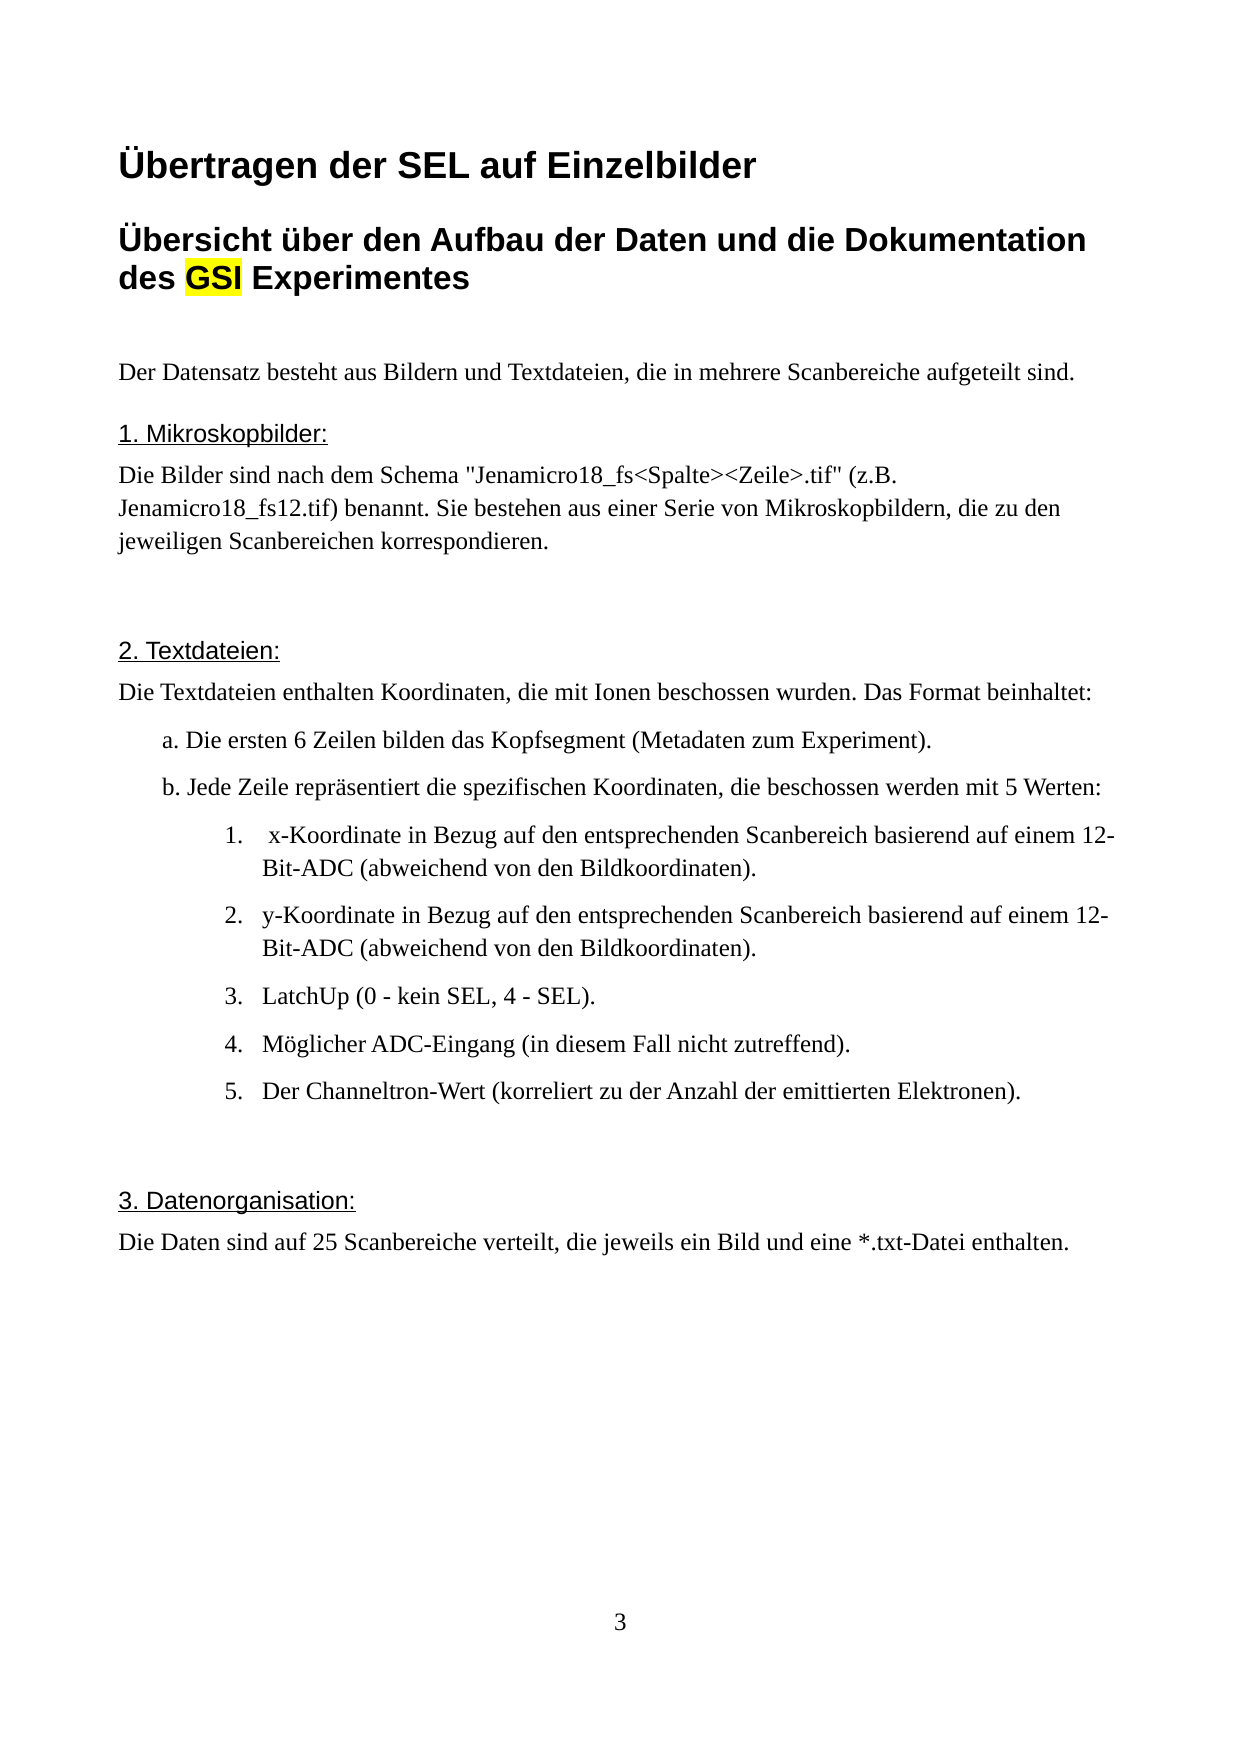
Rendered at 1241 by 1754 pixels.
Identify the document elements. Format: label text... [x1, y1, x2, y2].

subtitle 1. Mikroskopbilder: [118, 419, 1122, 447]
list x-Koordinate in Bezug auf den entsprechenden Scanbereich basierend auf einem 12-Bit-ADC (abweichend von den Bildkoordinaten). [224, 820, 1122, 882]
subtitle 2. Textdateien: [118, 636, 1122, 664]
subtitle 3. Datenorganisation: [118, 1186, 1122, 1215]
list Möglicher ADC-Eingang (in diesem Fall nicht zutreffend). [224, 1029, 1122, 1057]
text Der Datensatz besteht aus Bildern und Textdateien, die in mehrere Scanbereiche aufgeteilt sind. [118, 357, 1122, 385]
subtitle Übertragen der SEL auf Einzelbilder [118, 143, 1122, 186]
subtitle Übersicht über den Aufbau der Daten und die Dokumentation des GSI Experimentes [118, 219, 1122, 296]
text a. Die ersten 6 Zeilen bilden das Kopfsegment (Metadaten zum Experiment). [118, 725, 1122, 753]
list LatchUp (0 - kein SEL, 4 - SEL). [224, 981, 1122, 1010]
text b. Jede Zeile repräsentiert die spezifischen Koordinaten, die beschossen werden mit 5 Werten: [118, 772, 1122, 801]
list Der Channeltron-Wert (korreliert zu der Anzahl der emittierten Elektronen). [224, 1076, 1122, 1105]
text Die Textdateien enthalten Koordinaten, die mit Ionen beschossen wurden. Das Format beinhaltet: [118, 677, 1122, 706]
text Die Daten sind auf 25 Scanbereiche verteilt, die jeweils ein Bild und eine *.txt-Datei enthalten. [118, 1227, 1122, 1256]
list y-Koordinate in Bezug auf den entsprechenden Scanbereich basierend auf einem 12-Bit-ADC (abweichend von den Bildkoordinaten). [224, 901, 1122, 962]
text Die Bilder sind nach dem Schema "Jenamicro18_fs<Spalte><Zeile>.tif" (z.B. Jenamicro18_fs12.tif) benannt. Sie bestehen aus einer Serie von Mikroskopbildern, die zu den jeweiligen Scanbereichen korrespondieren. [118, 460, 1122, 555]
